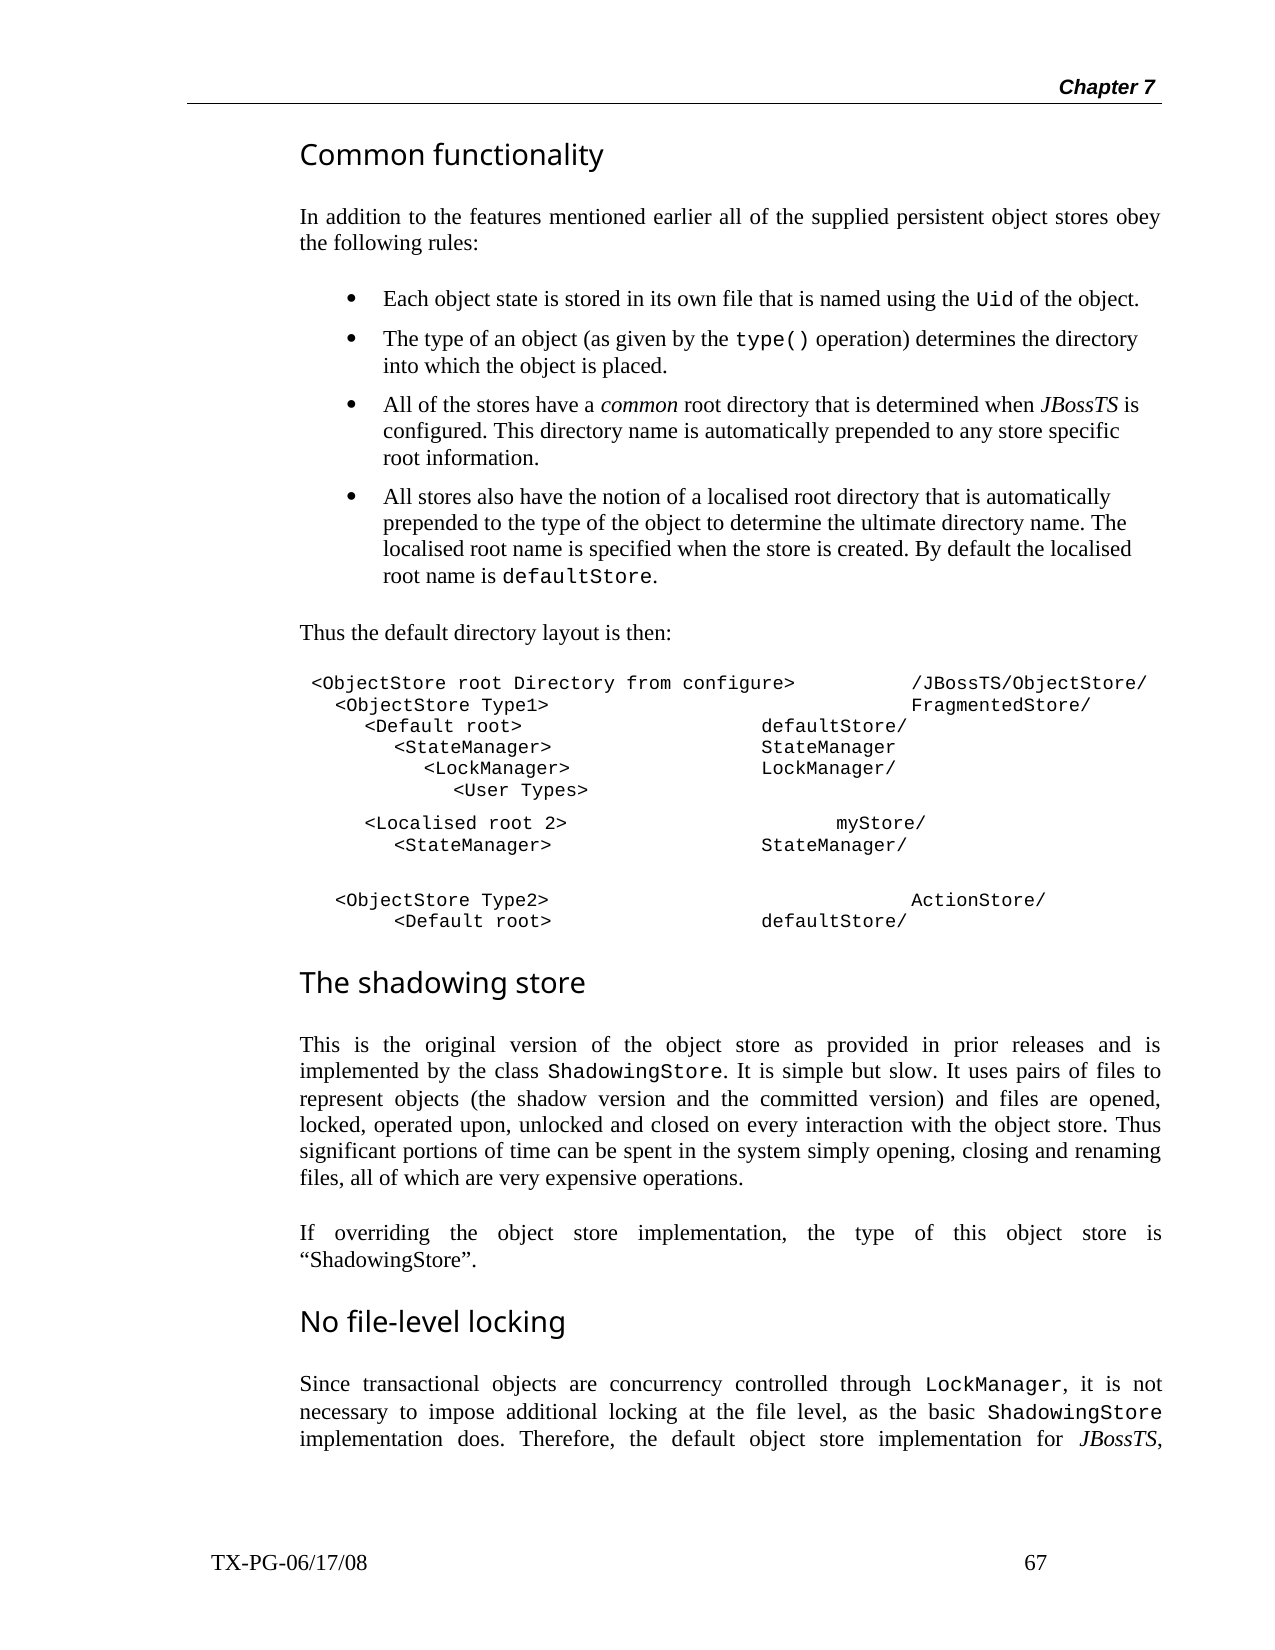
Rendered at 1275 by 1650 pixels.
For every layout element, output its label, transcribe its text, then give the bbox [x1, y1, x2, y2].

subtitle The shadowing store [299, 962, 1162, 1002]
text Thus the default directory layout is then: [299, 619, 1162, 645]
text Since transactional objects are concurrency controlled through LockManager, it is not necessary to impose additional locking at the file level, as the basic ShadowingStore implementation does. Therefore, the default object store implementation for JBossTS, [299, 1370, 1162, 1452]
text <ObjectStore Type2> ActionStore/ <Default root> defaultStore/ [311, 890, 1162, 933]
list Each object state is stored in its own file that is named using the Uid of the object. [347, 285, 1162, 312]
text <ObjectStore root Directory from configure> /JBossTS/ObjectStore/ <ObjectStore Type1> FragmentedStore/ <Default root> defaultStore/ <StateManager> StateManager <LockManager> LockManager/ <User Types> [311, 674, 1162, 802]
text <Localised root 2> myStore/ <StateManager> StateManager/ [311, 814, 1162, 878]
text In addition to the features mentioned earlier all of the supplied persistent object stores obey the following rules: [299, 203, 1162, 256]
text This is the original version of the object store as provided in prior releases and is implemented by the class ShadowingStore. It is simple but slow. It uses pairs of files to represent objects (the shadow version and the committed version) and files are opened, locked, operated upon, unlocked and closed on every interaction with the object store. Thus significant portions of time can be spent in the system simply opening, closing and renaming files, all of which are very expensive operations. [299, 1031, 1162, 1190]
subtitle No file-level locking [299, 1301, 1162, 1341]
text If overriding the object store implementation, the type of this object store is “ShadowingStore”. [299, 1219, 1162, 1272]
list All stores also have the notion of a localised root directory that is automatically prepended to the type of the object to determine the ultimate directory name. The localised root name is specified when the store is created. By default the localised root name is defaultStore. [347, 483, 1162, 589]
subtitle Common functionality [299, 134, 1162, 174]
list All of the stores have a common root directory that is determined when JBossTS is configured. This directory name is automatically prepended to any store specific root information. [347, 391, 1162, 470]
list The type of an object (as given by the type() operation) determines the directory into which the object is placed. [347, 325, 1162, 379]
